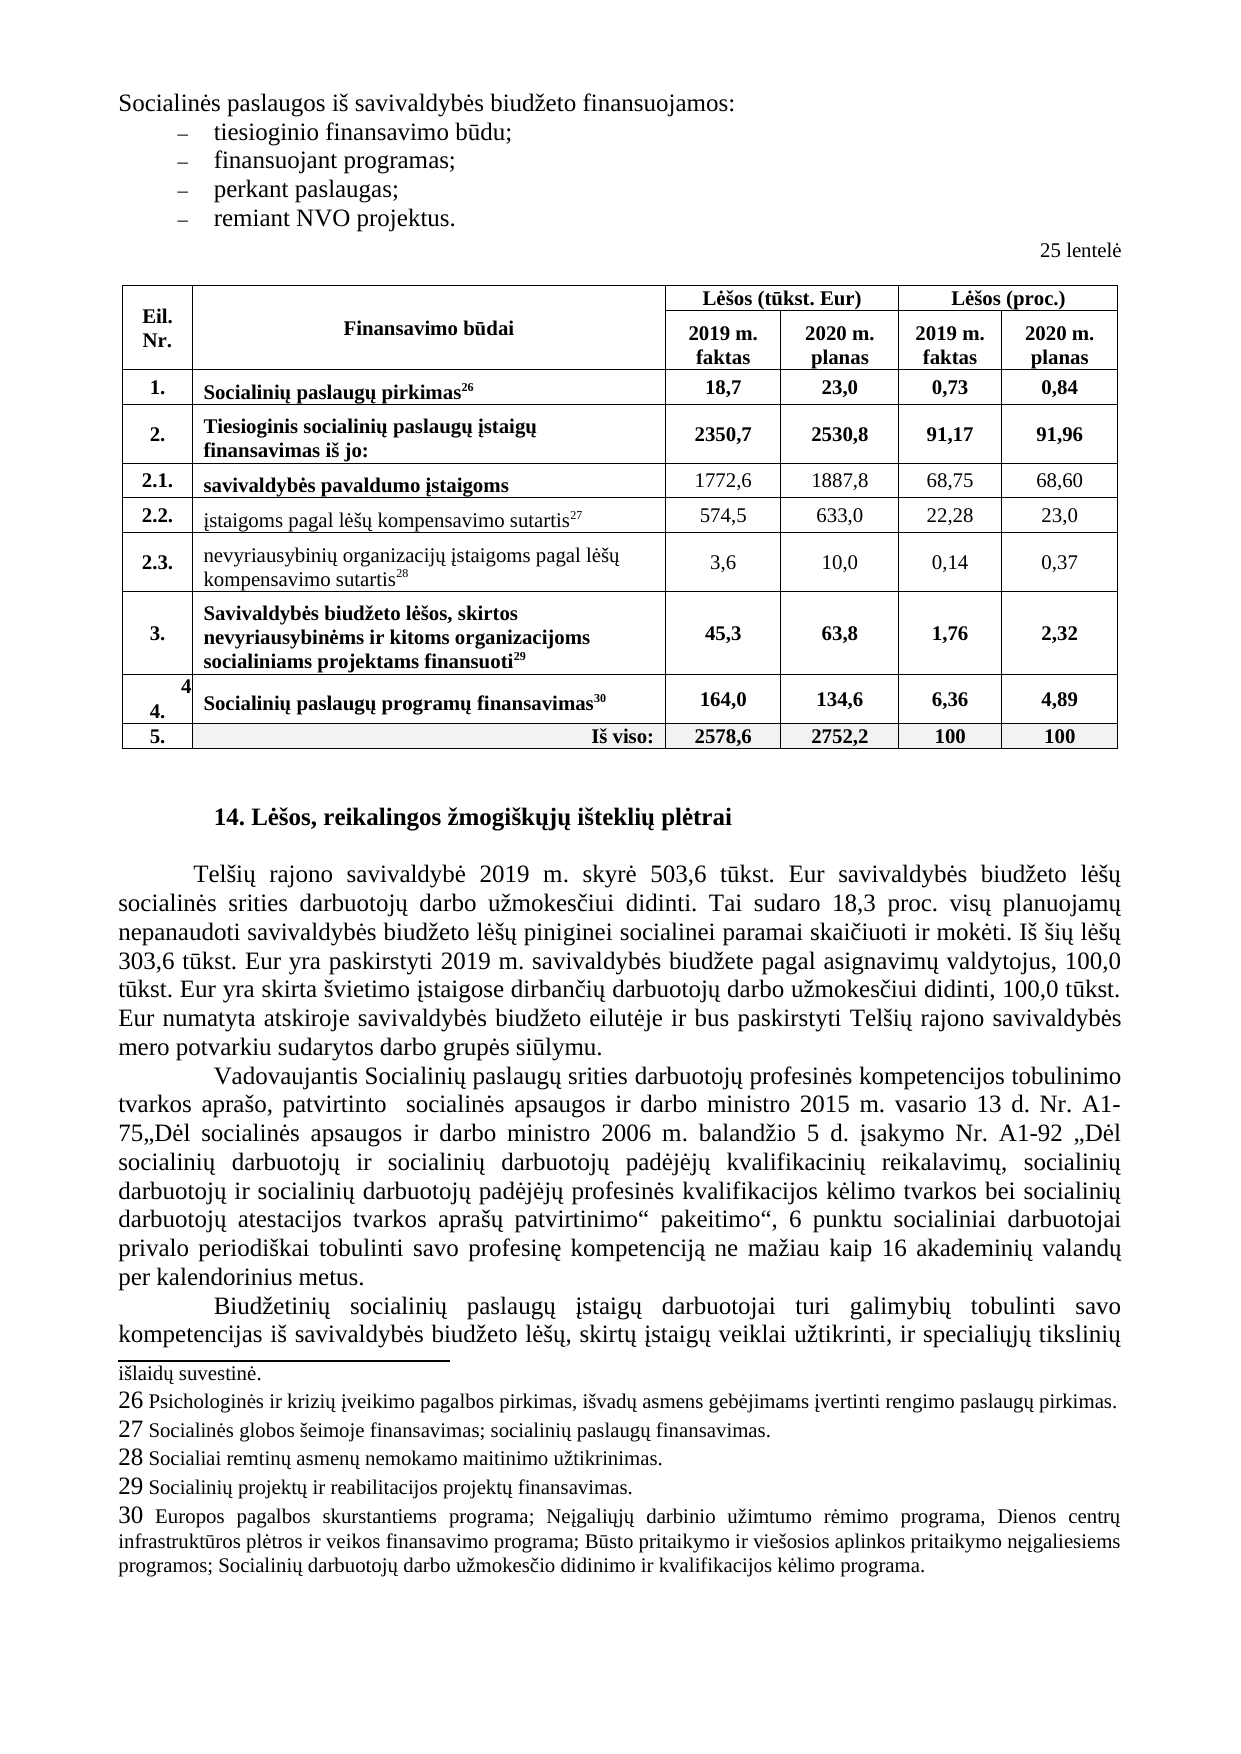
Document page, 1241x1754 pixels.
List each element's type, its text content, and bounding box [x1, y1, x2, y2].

table_cell 2530,8 [781, 405, 898, 462]
table_cell 1887,8 [781, 464, 898, 497]
text išlaidų suvestinė. [118, 1361, 1122, 1385]
table_cell 2019 m. faktas [666, 311, 780, 369]
table_cell 2. [123, 405, 192, 462]
text – tiesioginio finansavimo būdu; [177, 117, 1122, 145]
table_cell 3,6 [666, 533, 780, 591]
table_cell 100 [1002, 724, 1117, 748]
table_cell 2350,7 [666, 405, 780, 462]
table_cell Tiesioginis socialinių paslaugų įstaigų finansavimas iš jo: [193, 405, 665, 462]
table_cell Iš viso: [193, 724, 665, 748]
table_cell 68,75 [899, 464, 1001, 497]
table_cell savivaldybės pavaldumo įstaigoms [193, 464, 665, 497]
table_header Lėšos (tūkst. Eur) [666, 286, 898, 310]
table_cell įstaigoms pagal lėšų kompensavimo sutartis [193, 498, 665, 532]
table_cell 164,0 [666, 675, 780, 723]
table_cell 45,3 [666, 592, 780, 673]
table_cell nevyriausybinių organizacijų įstaigoms pagal lėšų kompensavimo sutartis [193, 533, 665, 591]
text Vadovaujantis Socialinių paslaugų srities darbuotojų profesinės kompetencijos tobulinimo tvarkos aprašo, patvirtinto socialinės apsaugos ir darbo ministro 2015 m. vasario 13 d. Nr. A1-75„Dėl socialinės apsaugos ir darbo ministro 2006 m. balandžio 5 d. įsakymo Nr. A1-92 „Dėl socialinių darbuotojų ir socialinių darbuotojų padėjėjų kvalifikacinių reikalavimų, socialinių darbuotojų ir socialinių darbuotojų padėjėjų profesinės kvalifikacijos kėlimo tvarkos bei socialinių darbuotojų atestacijos tvarkos aprašų patvirtinimo“ pakeitimo“, 6 punktu socialiniai darbuotojai privalo periodiškai tobulinti savo profesinę kompetenciją ne mažiau kaip 16 akademinių valandų per kalendorinius metus. [118, 1061, 1122, 1291]
text Socialinės paslaugos iš savivaldybės biudžeto finansuojamos: [118, 88, 1122, 117]
table_header Eil. Nr. [123, 286, 192, 369]
table_cell 91,17 [899, 405, 1001, 462]
table_cell Socialinių paslaugų pirkimas [193, 370, 665, 404]
table_cell 2020 m. planas [1002, 311, 1117, 369]
table_cell 0,84 [1002, 370, 1117, 404]
table_cell 574,5 [666, 498, 780, 532]
table_header Lėšos (proc.) [899, 286, 1117, 310]
table_cell 10,0 [781, 533, 898, 591]
table_cell 1. [123, 370, 192, 404]
table_cell 5. [123, 724, 192, 748]
table_cell 0,14 [899, 533, 1001, 591]
table_cell 4,89 [1002, 675, 1117, 723]
table_cell 44. [123, 675, 192, 723]
text Biudžetinių socialinių paslaugų įstaigų darbuotojai turi galimybių tobulinti savo kompetencijas iš savivaldybės biudžeto lėšų, skirtų įstaigų veiklai užtikrinti, ir specialiųjų tikslinių [118, 1291, 1122, 1348]
table_cell Socialinių paslaugų programų finansavimas [193, 675, 665, 723]
table_cell 3. [123, 592, 192, 673]
table_cell 100 [899, 724, 1001, 748]
table_cell 2019 m. faktas [899, 311, 1001, 369]
table_cell 2578,6 [666, 724, 780, 748]
text 14. Lėšos, reikalingos žmogiškųjų išteklių plėtrai [118, 802, 1122, 831]
table_cell 68,60 [1002, 464, 1117, 497]
table_header Finansavimo būdai [193, 286, 665, 369]
table_cell 6,36 [899, 675, 1001, 723]
table_cell 2752,2 [781, 724, 898, 748]
table_cell 22,28 [899, 498, 1001, 532]
table_cell 633,0 [781, 498, 898, 532]
table_cell 91,96 [1002, 405, 1117, 462]
table_cell 18,7 [666, 370, 780, 404]
text Telšių rajono savivaldybė 2019 m. skyrė 503,6 tūkst. Eur savivaldybės biudžeto lėšų socialinės srities darbuotojų darbo užmokesčiui didinti. Tai sudaro 18,3 proc. visų planuojamų nepanaudoti savivaldybės biudžeto lėšų piniginei socialinei paramai skaičiuoti ir mokėti. Iš šių lėšų 303,6 tūkst. Eur yra paskirstyti 2019 m. savivaldybės biudžete pagal asignavimų valdytojus, 100,0 tūkst. Eur yra skirta švietimo įstaigose dirbančių darbuotojų darbo užmokesčiui didinti, 100,0 tūkst. Eur numatyta atskiroje savivaldybės biudžeto eilutėje ir bus paskirstyti Telšių rajono savivaldybės mero potvarkiu sudarytos darbo grupės siūlymu. [118, 859, 1122, 1061]
table_cell 2.3. [123, 533, 192, 591]
text – remiant NVO projektus. [156, 203, 1122, 232]
table_cell 2.1. [123, 464, 192, 497]
table_cell 1,76 [899, 592, 1001, 673]
text – perkant paslaugas; [177, 174, 1122, 203]
text 25 lentelė [268, 232, 1121, 262]
table_cell 0,37 [1002, 533, 1117, 591]
table_cell 23,0 [781, 370, 898, 404]
table_cell 1772,6 [666, 464, 780, 497]
table_cell 2020 m. planas [781, 311, 898, 369]
table_cell 134,6 [781, 675, 898, 723]
table_cell 0,73 [899, 370, 1001, 404]
table_cell Savivaldybės biudžeto lėšos, skirtos nevyriausybinėms ir kitoms organizacijoms socialiniams projektams finansuoti [193, 592, 665, 673]
table_cell 23,0 [1002, 498, 1117, 532]
table_cell 63,8 [781, 592, 898, 673]
table_cell 2.2. [123, 498, 192, 532]
text – finansuojant programas; [177, 145, 1122, 174]
table_cell 2,32 [1002, 592, 1117, 673]
